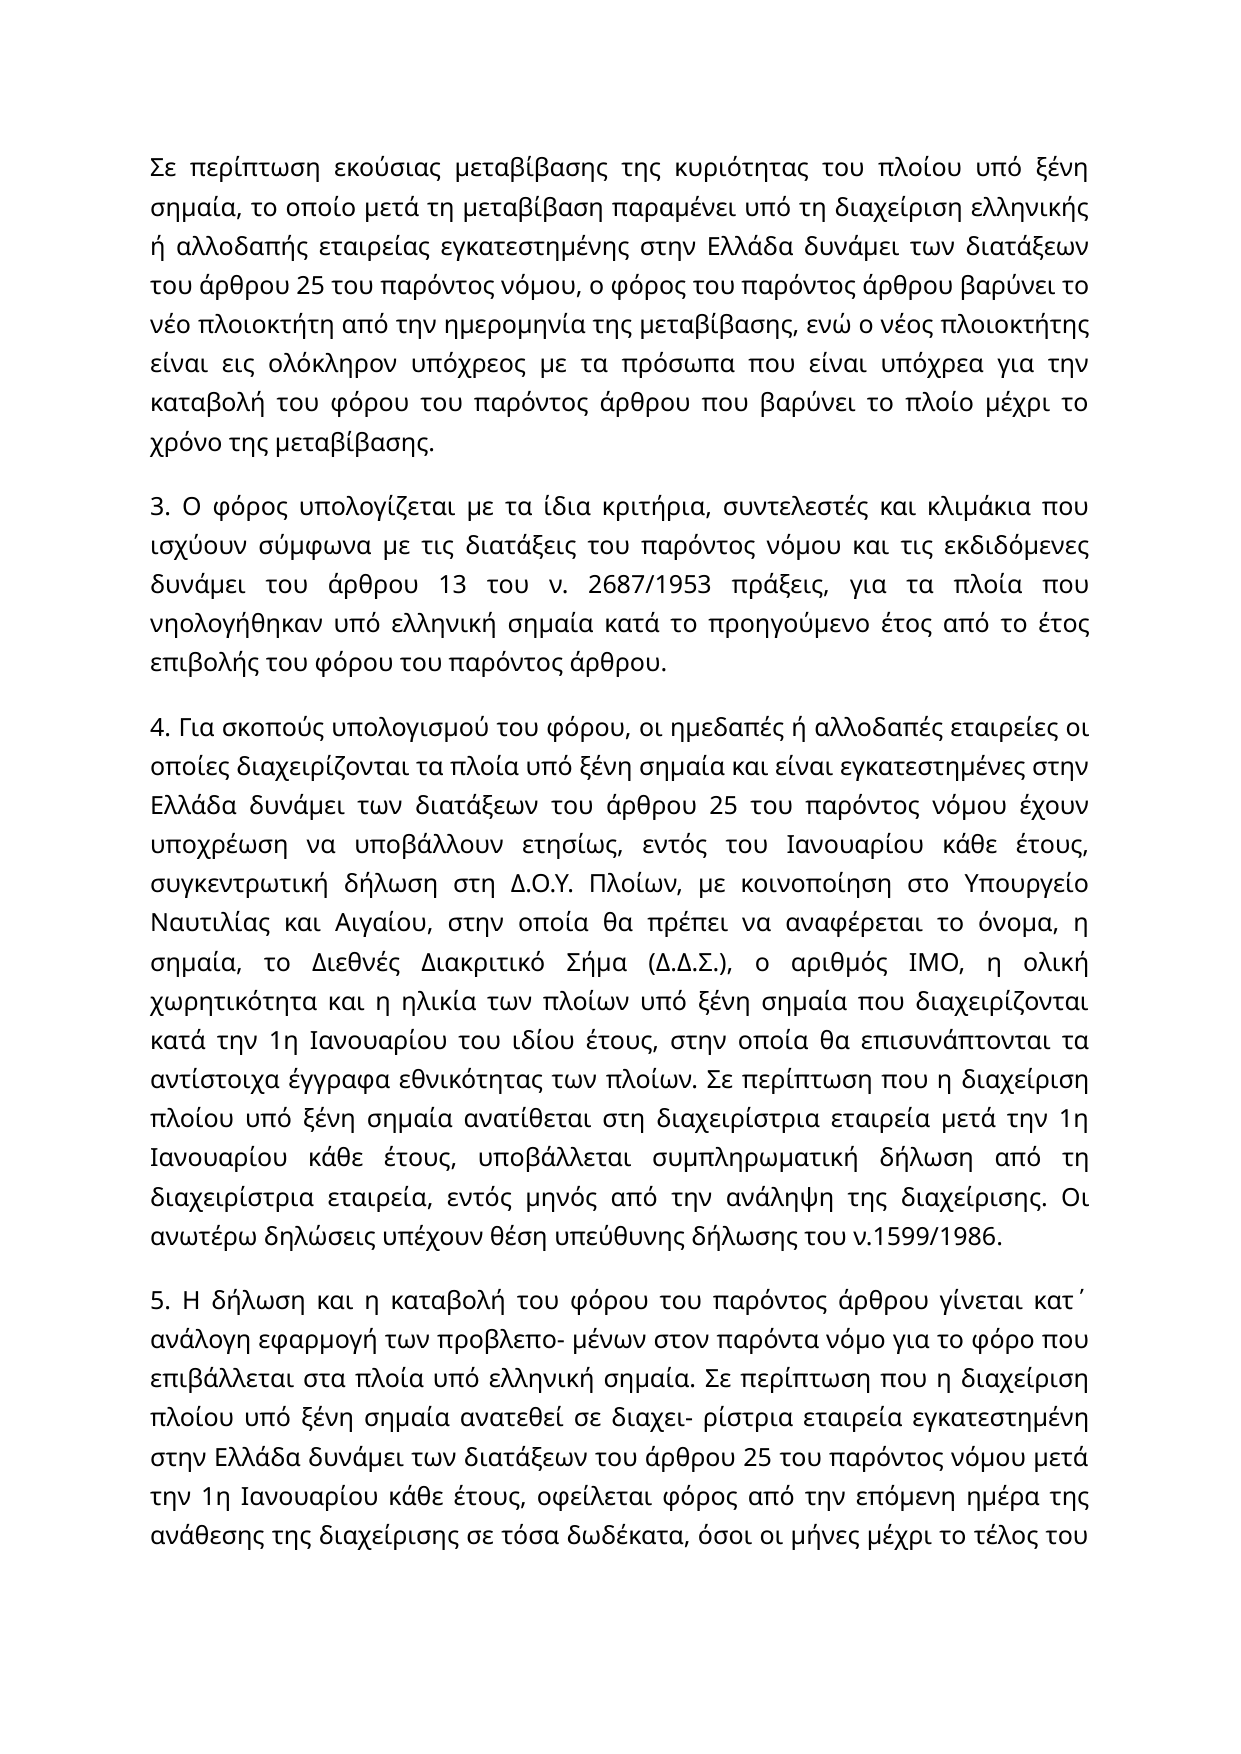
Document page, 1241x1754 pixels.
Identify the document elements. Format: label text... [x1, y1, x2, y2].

text Σε περίπτωση εκούσιας μεταβίβασης της κυριότητας του πλοίου υπό ξένη σημαία, το οποίο μετά τη μεταβίβαση παραμένει υπό τη διαχείριση ελληνικής ή αλλοδαπής εταιρείας εγκατεστημένης στην Ελλάδα δυνάμει των διατάξεων του άρθρου 25 του παρόντος νόμου, ο φόρος του παρόντος άρθρου βαρύνει το νέο πλοιοκτήτη από την ημερομηνία της μεταβίβασης, ενώ ο νέος πλοιοκτήτης είναι εις ολόκληρον υπόχρεος με τα πρόσωπα που είναι υπόχρεα για την καταβολή του φόρου του παρόντος άρθρου που βαρύνει το πλοίο μέχρι το χρόνο της μεταβίβασης. [150, 150, 1090, 458]
text 4. Για σκοπούς υπολογισμού του φόρου, οι ημεδαπές ή αλλοδαπές εταιρείες οι οποίες διαχειρίζονται τα πλοία υπό ξένη σημαία και είναι εγκατεστημένες στην Ελλάδα δυνάμει των διατάξεων του άρθρου 25 του παρόντος νόμου έχουν υποχρέωση να υποβάλλουν ετησίως, εντός του Ιανουαρίου κάθε έτους, συγκεντρωτική δήλωση στη Δ.Ο.Υ. Πλοίων, με κοινοποίηση στο Υπουργείο Ναυτιλίας και Αιγαίου, στην οποία θα πρέπει να αναφέρεται το όνομα, η σημαία, το Διεθνές Διακριτικό Σήμα (Δ.Δ.Σ.), ο αριθμός ΙΜΟ, η ολική χωρητικότητα και η ηλικία των πλοίων υπό ξένη σημαία που διαχειρίζονται κατά την 1η Ιανουαρίου του ιδίου έτους, στην οποία θα επισυνάπτονται τα αντίστοιχα έγγραφα εθνικότητας των πλοίων. Σε περίπτωση που η διαχείριση πλοίου υπό ξένη σημαία ανατίθεται στη διαχειρίστρια εταιρεία μετά την 1η Ιανουαρίου κάθε έτους, υποβάλλεται συμπληρωματική δήλωση από τη διαχειρίστρια εταιρεία, εντός μηνός από την ανάληψη της διαχείρισης. Οι ανωτέρω δηλώσεις υπέχουν θέση υπεύθυνης δήλωσης του ν.1599/1986. [150, 709, 1090, 1252]
text 3. Ο φόρος υπολογίζεται με τα ίδια κριτήρια, συντελεστές και κλιμάκια που ισχύουν σύμφωνα με τις διατάξεις του παρόντος νόμου και τις εκδιδόμενες δυνάμει του άρθρου 13 του ν. 2687/1953 πράξεις, για τα πλοία που νηολογήθηκαν υπό ελληνική σημαία κατά το προηγούμενο έτος από το έτος επιβολής του φόρου του παρόντος άρθρου. [150, 488, 1090, 679]
text 5. Η δήλωση και η καταβολή του φόρου του παρόντος άρθρου γίνεται κατ΄ ανάλογη εφαρμογή των προβλεπο- μένων στον παρόντα νόμο για το φόρο που επιβάλλεται στα πλοία υπό ελληνική σημαία. Σε περίπτωση που η διαχείριση πλοίου υπό ξένη σημαία ανατεθεί σε διαχει- ρίστρια εταιρεία εγκατεστημένη στην Ελλάδα δυνάμει των διατάξεων του άρθρου 25 του παρόντος νόμου μετά την 1η Ιανουαρίου κάθε έτους, οφείλεται φόρος από την επόμενη ημέρα της ανάθεσης της διαχείρισης σε τόσα δωδέκατα, όσοι οι μήνες μέχρι το τέλος του [150, 1282, 1090, 1552]
